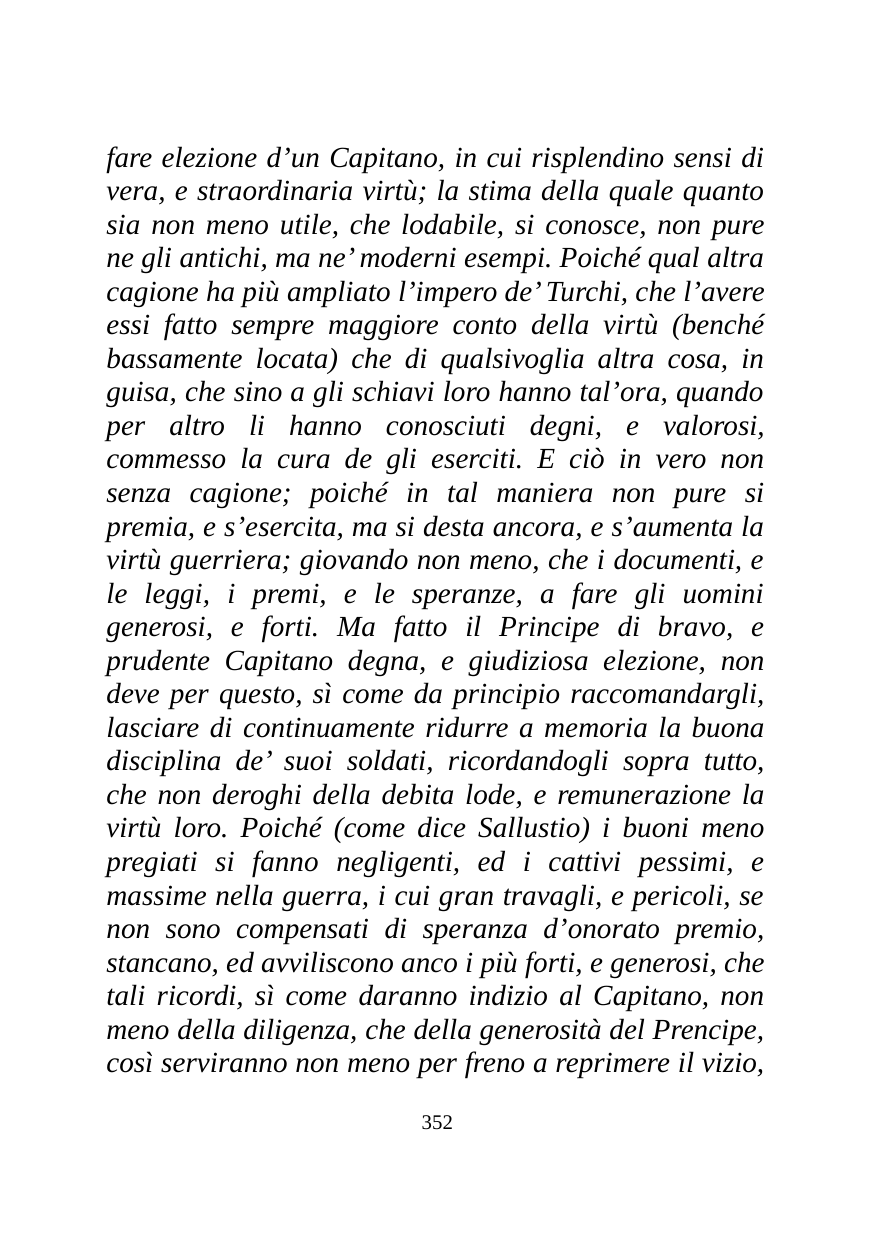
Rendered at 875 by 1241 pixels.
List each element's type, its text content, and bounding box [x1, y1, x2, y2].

text fare elezione d’un Capitano, in cui risplendino sensi di vera, e straordinaria virtù; la stima della quale quanto sia non meno utile, che lodabile, si conosce, non pure ne gli antichi, ma ne’ moderni esempi. Poiché qual altra cagione ha più ampliato l’impero de’ Turchi, che l’avere essi fatto sempre maggiore conto della virtù (benché bassamente locata) che di qualsivoglia altra cosa, in guisa, che sino a gli schiavi loro hanno tal’ora, quando per altro li hanno conosciuti degni, e valorosi, commesso la cura de gli eserciti. E ciò in vero non senza cagione; poiché in tal maniera non pure si premia, e s’esercita, ma si desta ancora, e s’aumenta la virtù guerriera; giovando non meno, che i documenti, e le leggi, i premi, e le speranze, a fare gli uomini generosi, e forti. Ma fatto il Principe di bravo, e prudente Capitano degna, e giudiziosa elezione, non deve per questo, sì come da principio raccomandargli, lasciare di continuamente ridurre a memoria la buona disciplina de’ suoi soldati, ricordandogli sopra tutto, che non deroghi della debita lode, e remunerazione la virtù loro. Poiché (come dice Sallustio) i buoni meno pregiati si fanno negligenti, ed i cattivi pessimi, e massime nella guerra, i cui gran travagli, e pericoli, se non sono compensati di speranza d’onorato premio, stancano, ed avviliscono anco i più forti, e generosi, che tali ricordi, sì come daranno indizio al Capitano, non meno della diligenza, che della generosità del Prencipe, così serviranno non meno per freno a reprimere il vizio, [106, 140, 768, 1079]
